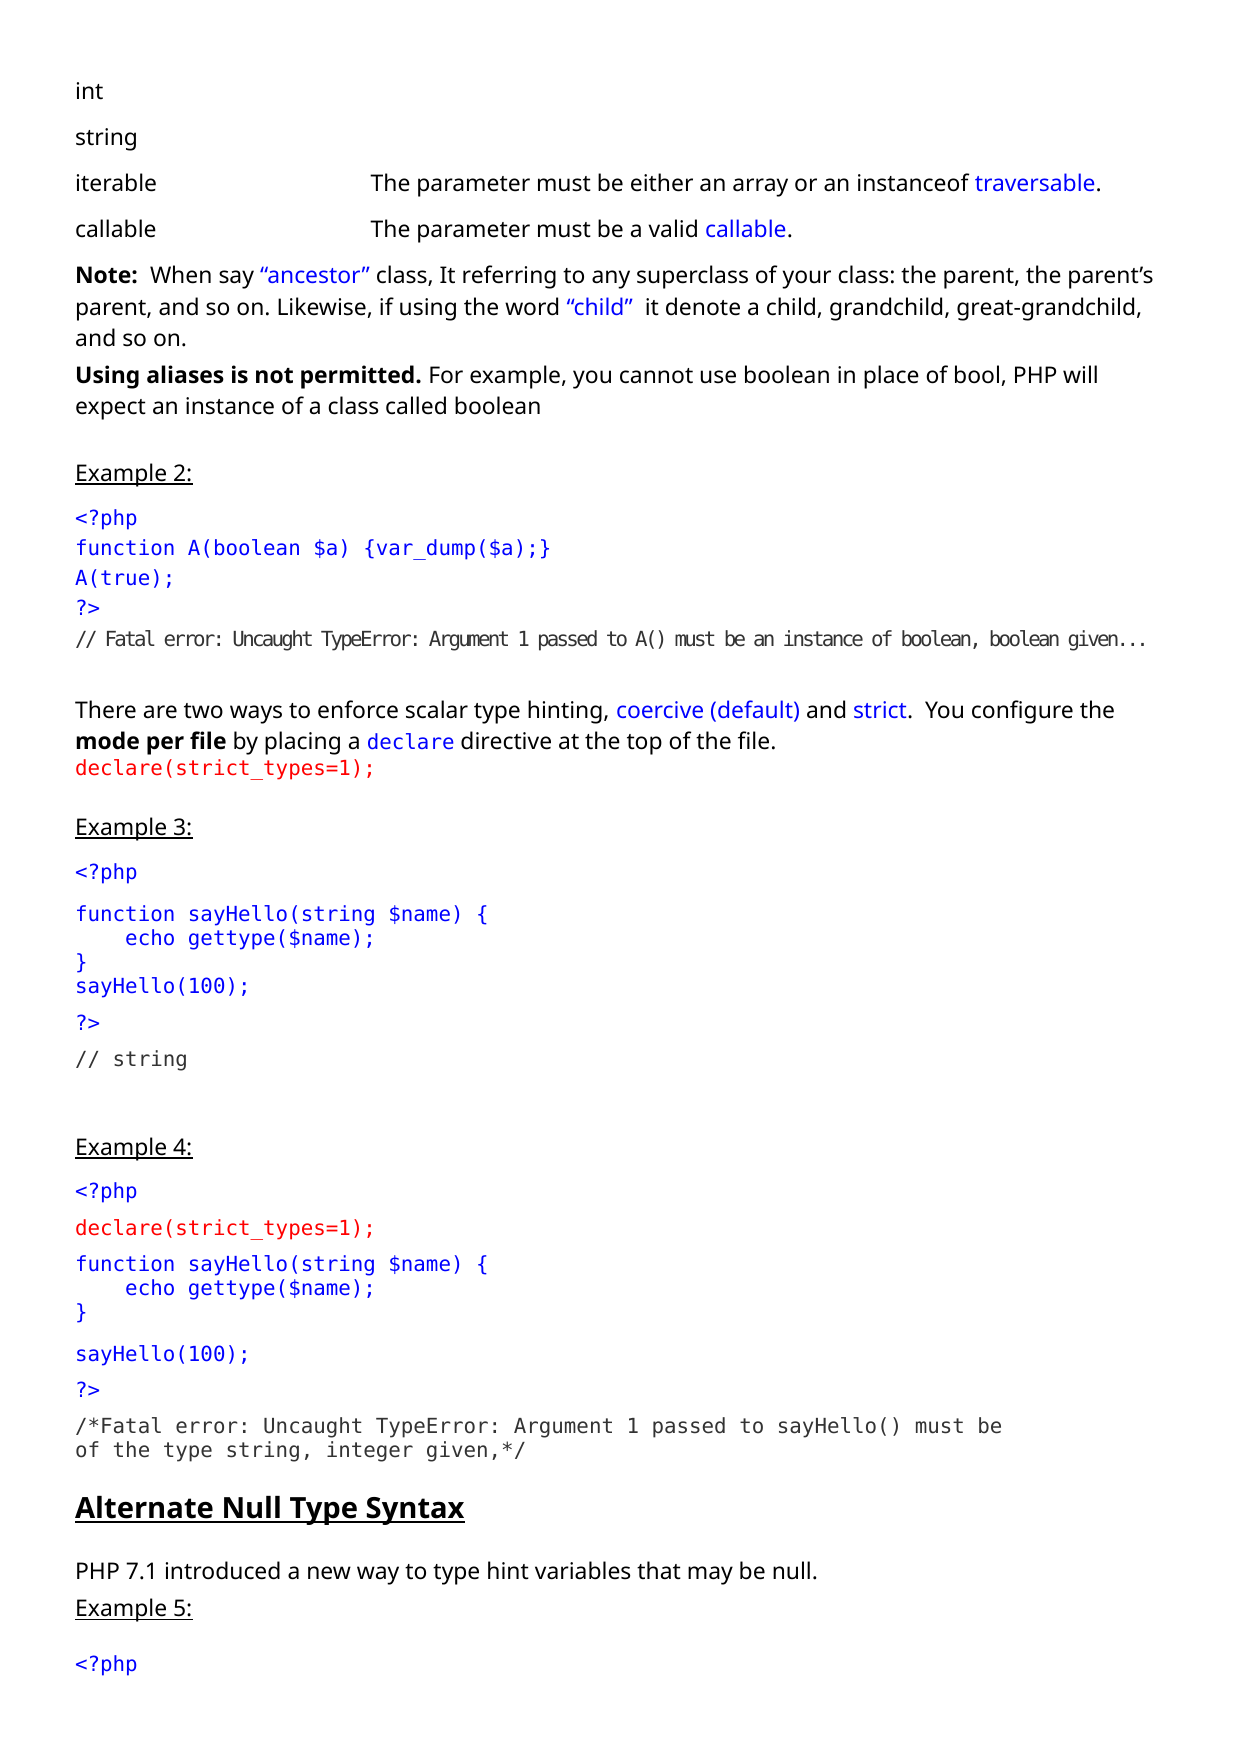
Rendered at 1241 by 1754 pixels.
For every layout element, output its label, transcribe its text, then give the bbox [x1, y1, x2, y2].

text ?> [75, 596, 1166, 621]
text echo gettype($name); [75, 1276, 1166, 1300]
text /*Fatal error: Uncaught TypeError: Argument 1 passed to sayHello() must be [75, 1414, 1166, 1438]
text A(true); [75, 566, 1166, 590]
text iterable The parameter must be either an array or an instanceof traversable. [75, 167, 1166, 198]
text Alternate Null Type Syntax [75, 1487, 1166, 1527]
text <?php [75, 1179, 1166, 1204]
text } [75, 950, 1166, 974]
text <?php [75, 860, 1166, 884]
text echo gettype($name); [75, 926, 1166, 950]
text Using aliases is not permitted. For example, you cannot use boolean in place of bool, PHP will expect an instance of a class called boolean [75, 359, 1166, 421]
text function A(boolean $a) {var_dump($a);} [75, 536, 1166, 560]
text declare(strict_types=1); [75, 1216, 1166, 1240]
text <?php [75, 1652, 1166, 1676]
text Note: When say “ancestor” class, It referring to any superclass of your class: the parent, the parent’s parent, and so on. Likewise, if using the word “child” it denote a child, grandchild, great-grandchild, and so on. [75, 259, 1166, 353]
text ?> [75, 1378, 1166, 1402]
text There are two ways to enforce scalar type hinting, coercive (default) and strict. You configure the mode per file by placing a declare directive at the top of the file. declare(strict_types=1); [75, 694, 1166, 781]
text int [75, 75, 1166, 106]
text string [75, 121, 1166, 152]
text PHP 7.1 introduced a new way to type hint variables that may be null. [75, 1555, 1166, 1586]
text Example 4: [75, 1131, 1166, 1162]
text <?php [75, 506, 1166, 530]
text // Fatal error: Uncaught TypeError: Argument 1 passed to A() must be an instance of boolean, boolean given... [75, 627, 1166, 651]
text } [75, 1300, 1166, 1324]
text Example 3: [75, 811, 1166, 842]
text callable The parameter must be a valid callable. [75, 213, 1166, 244]
text function sayHello(string $name) { [75, 902, 1166, 926]
text ?> [75, 1011, 1166, 1035]
text Example 2: [75, 457, 1166, 488]
text Example 5: [75, 1592, 1166, 1624]
text function sayHello(string $name) { [75, 1252, 1166, 1276]
text // string [75, 1047, 1166, 1071]
text sayHello(100); [75, 1342, 1166, 1366]
text sayHello(100); [75, 974, 1166, 999]
text of the type string, integer given,*/ [75, 1438, 1166, 1463]
